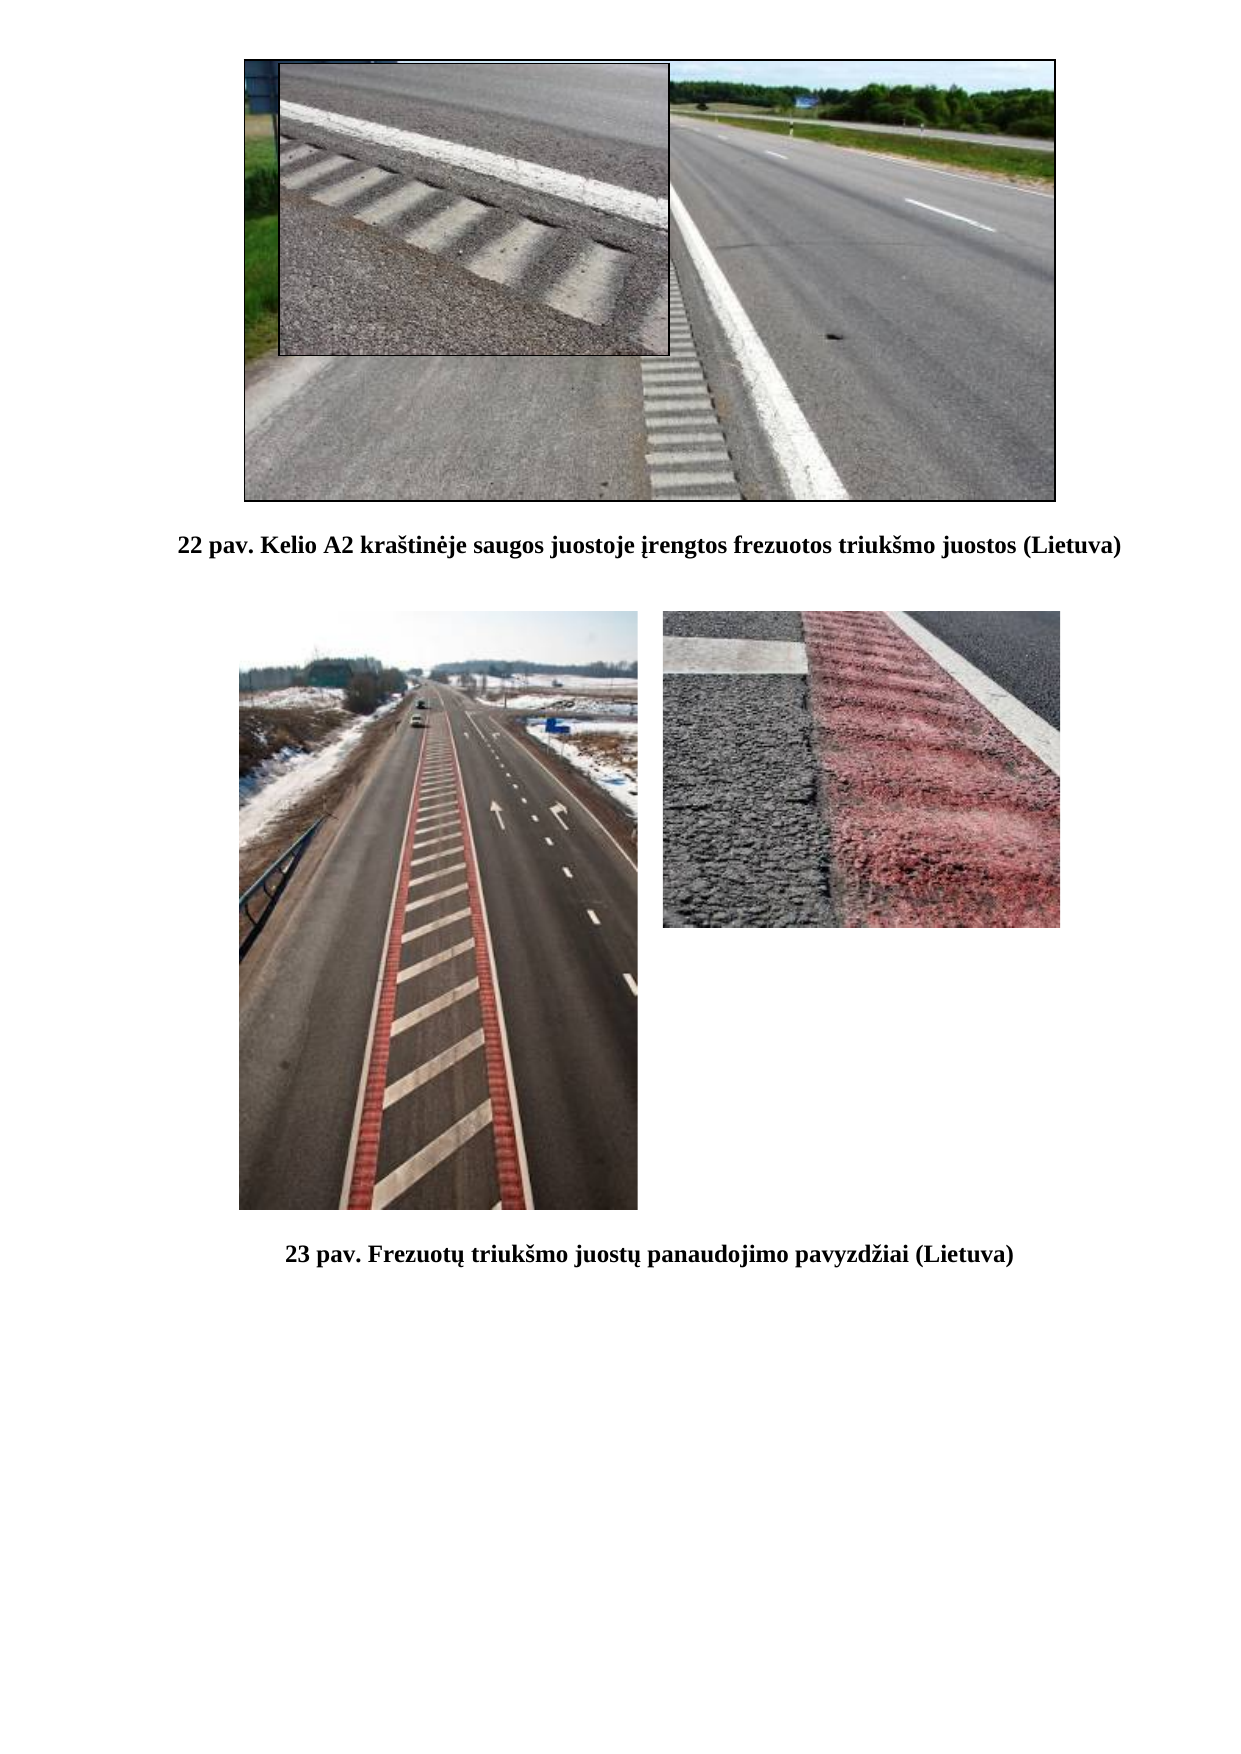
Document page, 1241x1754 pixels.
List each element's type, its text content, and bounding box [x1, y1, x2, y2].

text 23 pav. Frezuotų triukšmo juostų panaudojimo pavyzdžiai (Lietuva) [177, 1239, 1122, 1267]
text 22 pav. Kelio A2 kraštinėje saugos juostoje įrengtos frezuotos triukšmo juostos (Lietuva) [177, 530, 1122, 559]
